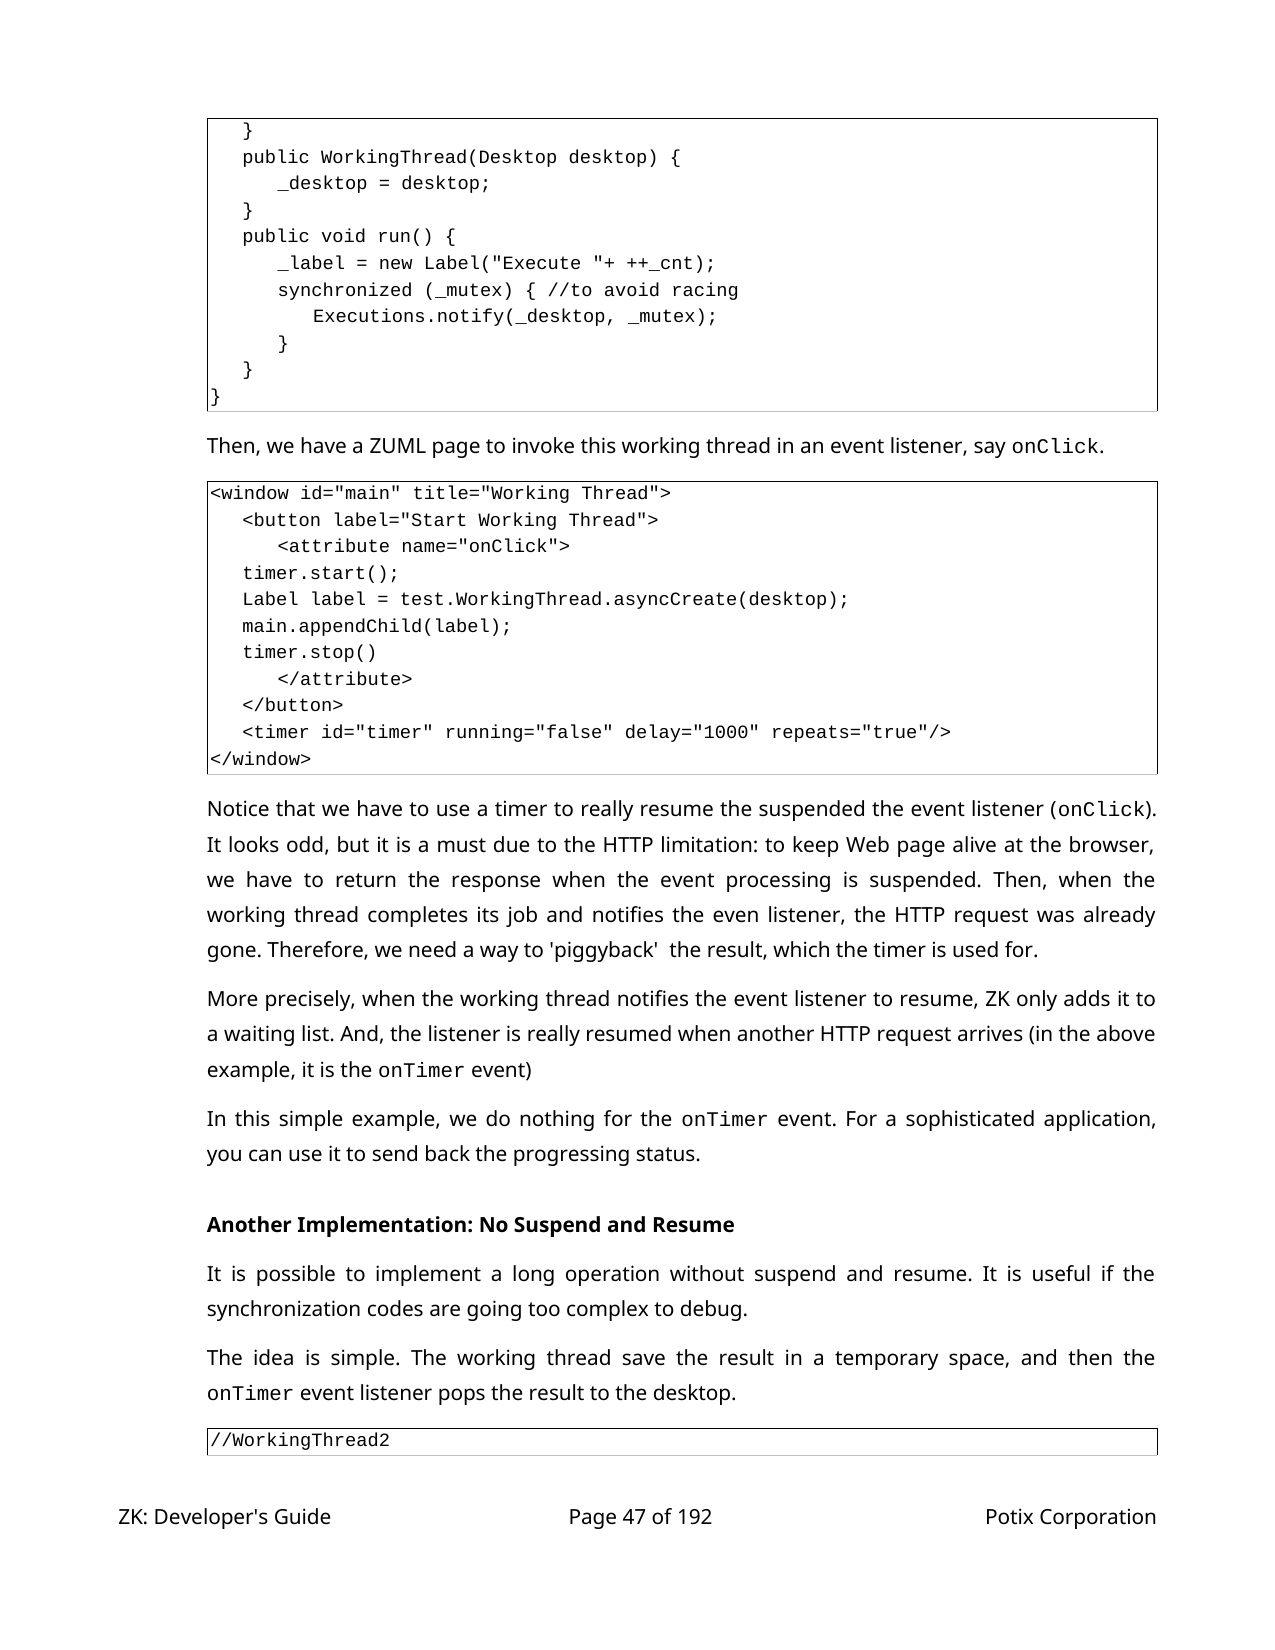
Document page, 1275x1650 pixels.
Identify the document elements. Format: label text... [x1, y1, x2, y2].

text <window id="main" title="Working Thread"> <button label="Start Working Thread"> <attribute name="onClick"> timer.start(); Label label = test.WorkingThread.asyncCreate(desktop); main.appendChild(label); timer.stop() </attribute> </button> <timer id="timer" running="false" delay="1000" repeats="true"/> </window> [208, 482, 1157, 774]
text Notice that we have to use a timer to really resume the suspended the event listener (onClick). It looks odd, but it is a must due to the HTTP limitation: to keep Web page alive at the browser, we have to return the response when the event processing is suspended. Then, when the working thread completes its job and notifies the even listener, the HTTP request was already gone. Therefore, we need a way to 'piggyback' the result, which the timer is used for. [207, 794, 1157, 964]
subtitle Another Implementation: No Suspend and Resume [207, 1210, 1157, 1238]
text It is possible to implement a long operation without suspend and resume. It is useful if the synchronization codes are going too complex to debug. [207, 1259, 1157, 1322]
text } public WorkingThread(Desktop desktop) { _desktop = desktop; } public void run() { _label = new Label("Execute "+ ++_cnt); synchronized (_mutex) { //to avoid racing Executions.notify(_desktop, _mutex); } } } [208, 119, 1157, 411]
text In this simple example, we do nothing for the onTimer event. For a sophisticated application, you can use it to send back the progressing status. [207, 1104, 1157, 1168]
text //WorkingThread2 [208, 1429, 1157, 1455]
text The idea is simple. The working thread save the result in a temporary space, and then the onTimer event listener pops the result to the desktop. [207, 1343, 1157, 1407]
text More precisely, when the working thread notifies the event listener to resume, ZK only adds it to a waiting list. And, the listener is really resumed when another HTTP request arrives (in the above example, it is the onTimer event) [207, 984, 1157, 1083]
text Then, we have a ZUML page to invoke this working thread in an event listener, say onClick. [207, 432, 1157, 460]
